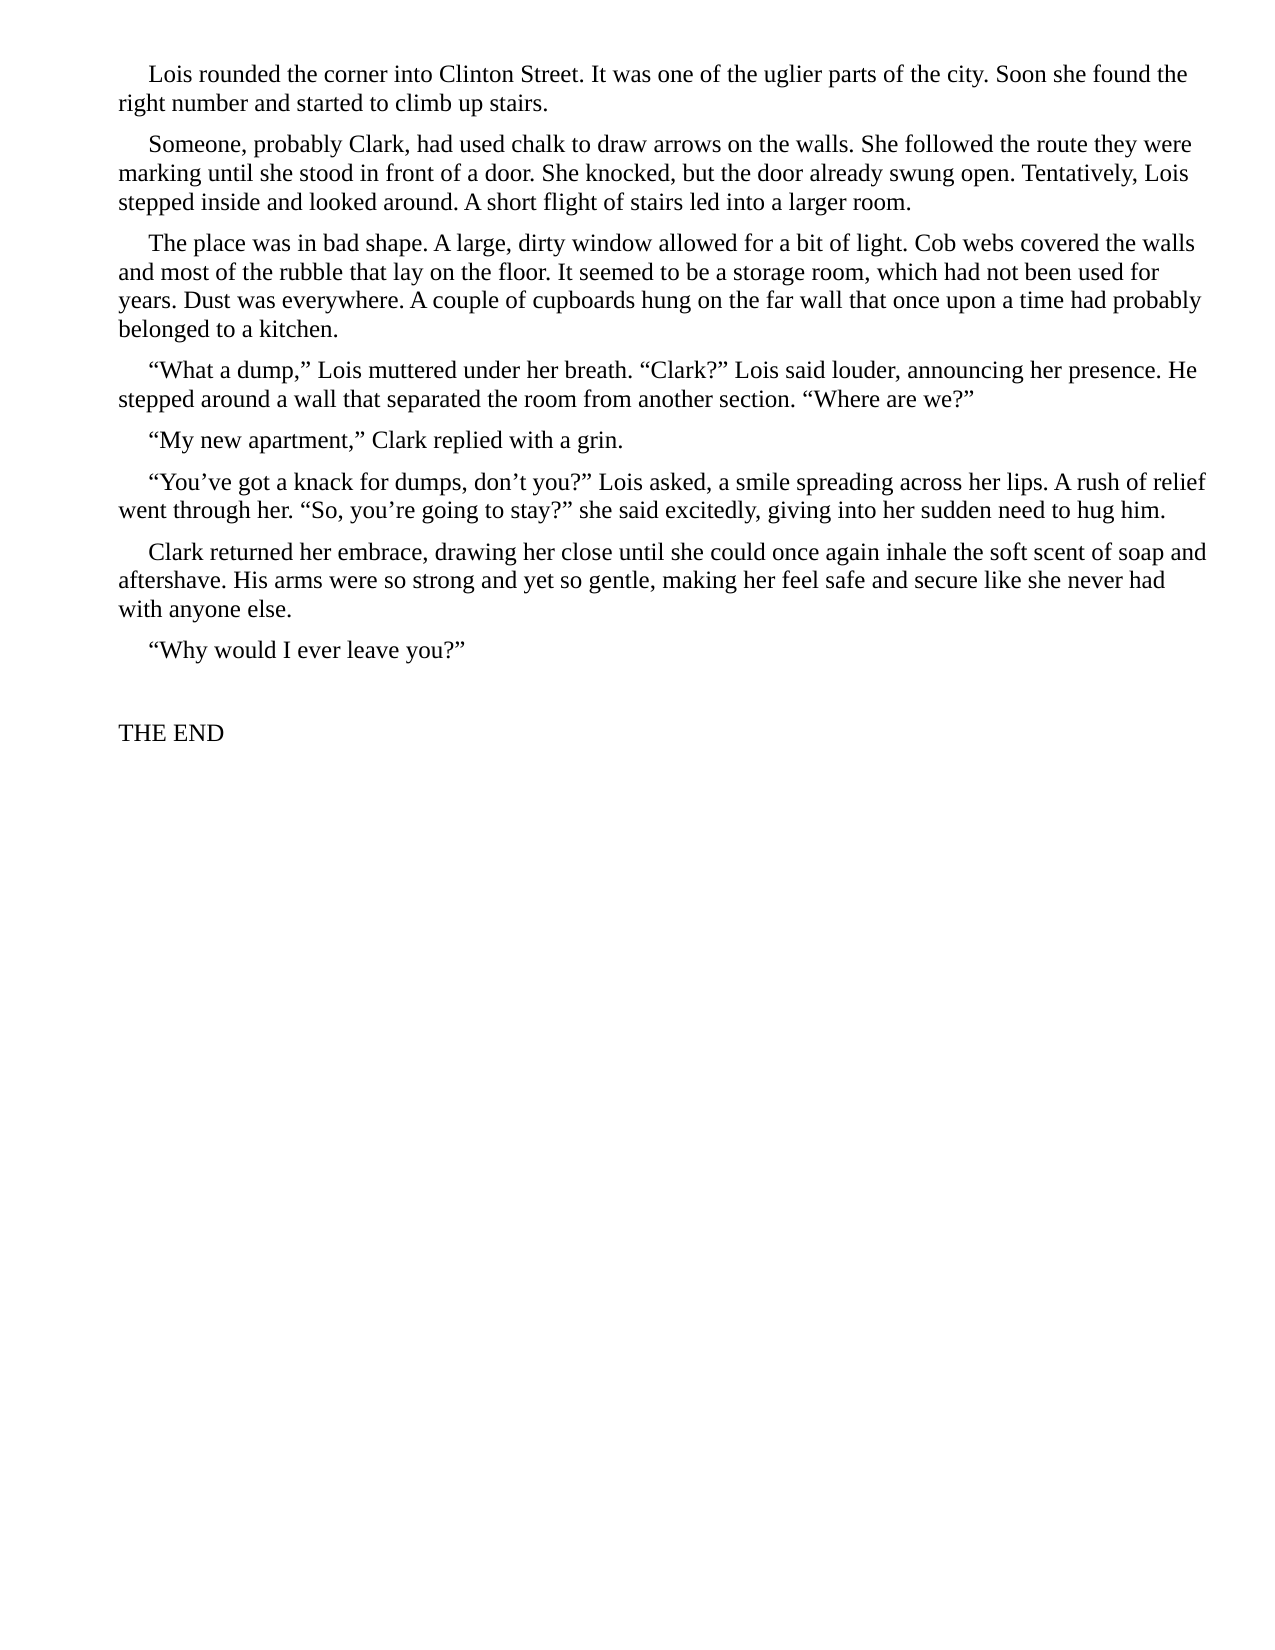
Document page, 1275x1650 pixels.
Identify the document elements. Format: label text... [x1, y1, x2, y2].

text “What a dump,” Lois muttered under her breath. “Clark?” Lois said louder, announcing her presence. He stepped around a wall that separated the room from another section. “Where are we?” [118, 355, 1216, 413]
text “You’ve got a knack for dumps, don’t you?” Lois asked, a smile spreading across her lips. A rush of relief went through her. “So, you’re going to stay?” she said excitedly, giving into her sudden need to hug him. [118, 467, 1216, 524]
text The place was in bad shape. A large, dirty window allowed for a bit of light. Cob webs covered the walls and most of the rubble that lay on the floor. It seemed to be a storage room, which had not been used for years. Dust was everywhere. A couple of cupboards hung on the far wall that once upon a time had probably belonged to a kitchen. [118, 228, 1216, 343]
text Clark returned her embrace, drawing her close until she could once again inhale the soft scent of soap and aftershave. His arms were so strong and yet so gentle, making her feel safe and secure like she never had with anyone else. [118, 537, 1216, 623]
text Someone, probably Clark, had used chalk to draw arrows on the walls. She followed the route they were marking until she stood in front of a door. She knocked, but the door already swung open. Tentatively, Lois stepped inside and looked around. A short flight of stairs led into a larger room. [118, 129, 1216, 215]
text THE END [118, 718, 1216, 747]
text Lois rounded the corner into Clinton Street. It was one of the uglier parts of the city. Soon she found the right number and started to climb up stairs. [118, 59, 1216, 117]
text “My new apartment,” Clark replied with a grin. [118, 425, 1216, 454]
text “Why would I ever leave you?” [118, 635, 1216, 664]
